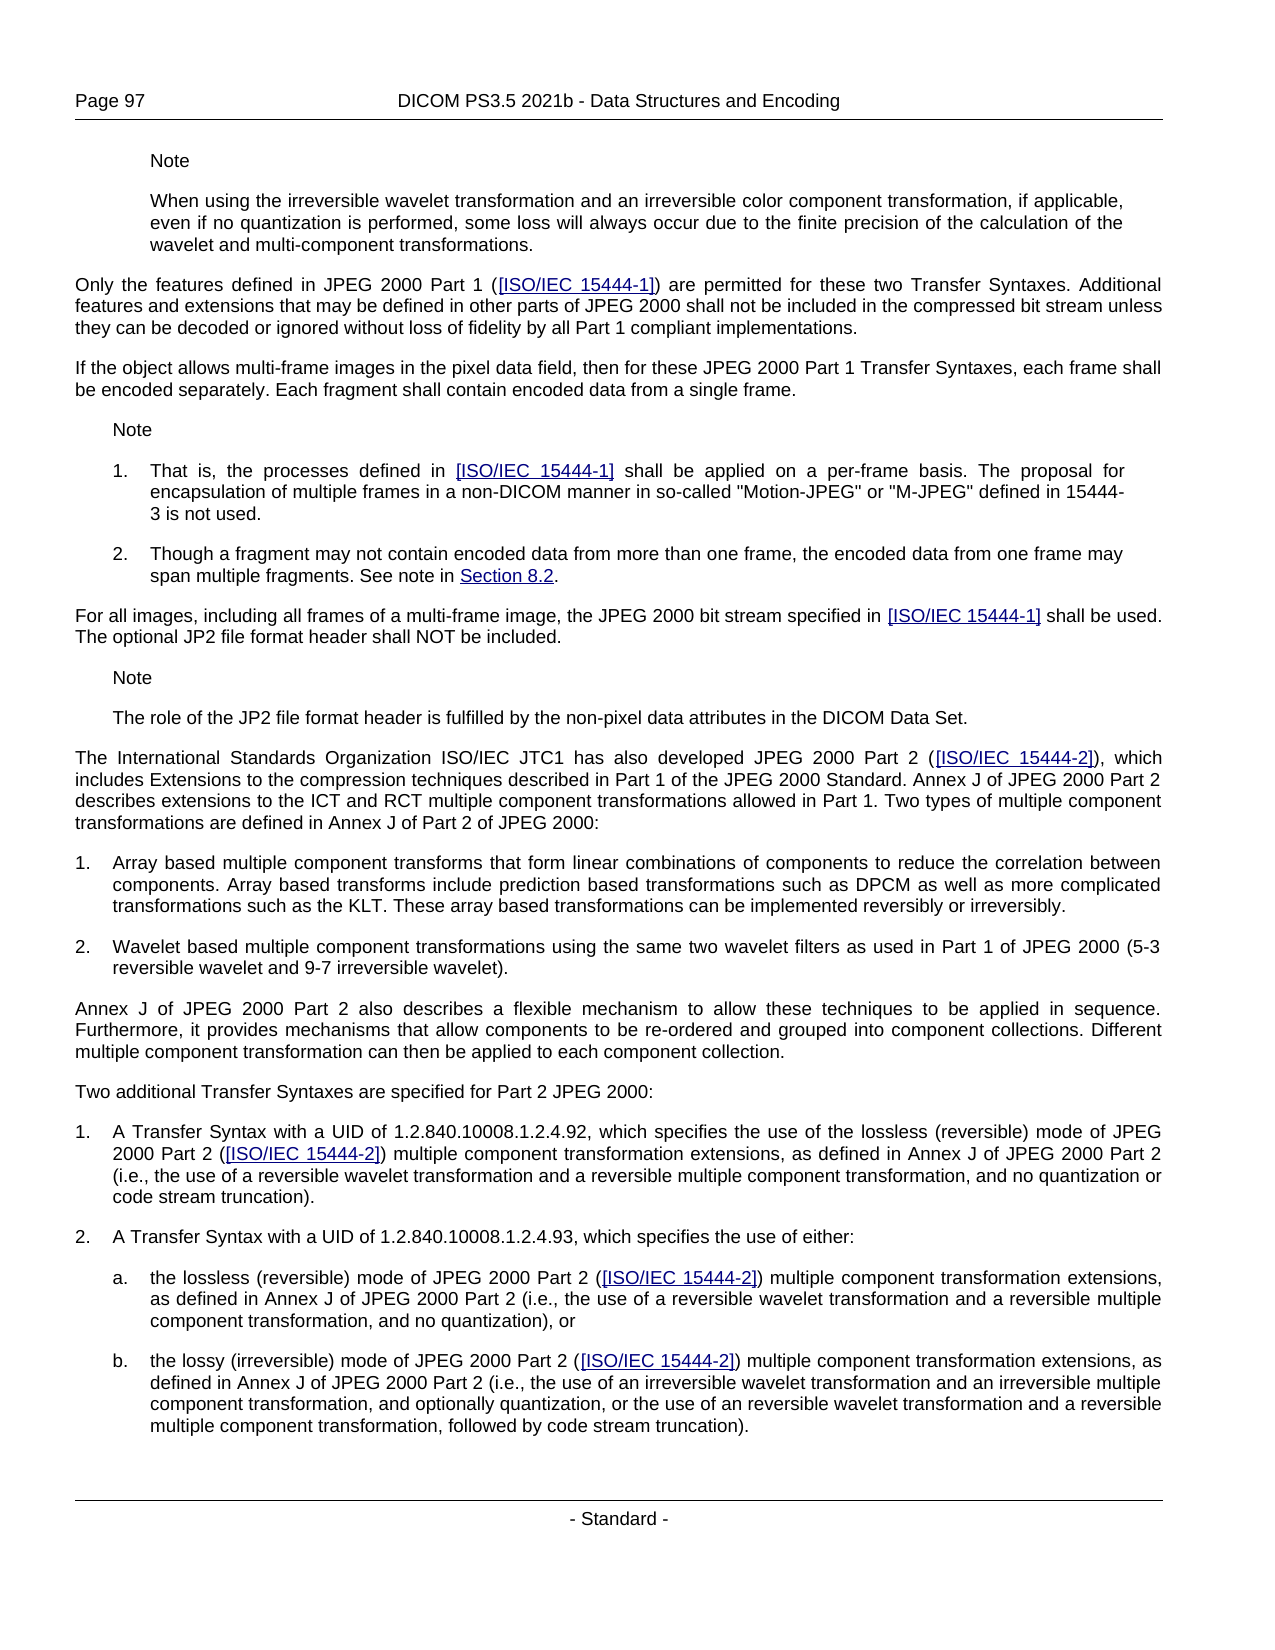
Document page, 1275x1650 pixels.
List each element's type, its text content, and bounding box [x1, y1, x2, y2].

text 1. A Transfer Syntax with a UID of 1.2.840.10008.1.2.4.92, which specifies the use of the lossless (reversible) mode of JPEG 2000 Part 2 ([ISO/IEC 15444-2]) multiple component transformation extensions, as defined in Annex J of JPEG 2000 Part 2 (i.e., the use of a reversible wavelet transformation and a reversible multiple component transformation, and no quantization or code stream truncation). [75, 1121, 1162, 1207]
text 2. Wavelet based multiple component transformations using the same two wavelet filters as used in Part 1 of JPEG 2000 (5-3 reversible wavelet and 9-7 irreversible wavelet). [75, 936, 1162, 979]
text 2. A Transfer Syntax with a UID of 1.2.840.10008.1.2.4.93, which specifies the use of either: [75, 1226, 1162, 1248]
text Annex J of JPEG 2000 Part 2 also describes a flexible mechanism to allow these techniques to be applied in sequence. Furthermore, it provides mechanisms that allow components to be re-ordered and grouped into component collections. Different multiple component transformation can then be applied to each component collection. [75, 997, 1162, 1062]
text The role of the JP2 file format header is fulfilled by the non-pixel data attributes in the DICOM Data Set. [112, 707, 1125, 728]
text Note [112, 419, 1125, 441]
text When using the irreversible wavelet transformation and an irreversible color component transformation, if applicable, even if no quantization is performed, some loss will always occur due to the finite precision of the calculation of the wavelet and multi-component transformations. [150, 190, 1125, 255]
text Two additional Transfer Syntaxes are specified for Part 2 JPEG 2000: [75, 1081, 1162, 1102]
text Note [112, 667, 1125, 688]
text 1. That is, the processes defined in [ISO/IEC 15444-1] shall be applied on a per-frame basis. The proposal for encapsulation of multiple frames in a non-DICOM manner in so-called "Motion-JPEG" or "M-JPEG" defined in 15444-3 is not used. [112, 459, 1125, 524]
text Only the features defined in JPEG 2000 Part 1 ([ISO/IEC 15444-1]) are permitted for these two Transfer Syntaxes. Additional features and extensions that may be defined in other parts of JPEG 2000 shall not be included in the compressed bit stream unless they can be decoded or ignored without loss of fidelity by all Part 1 compliant implementations. [75, 274, 1162, 338]
text If the object allows multi-frame images in the pixel data field, then for these JPEG 2000 Part 1 Transfer Syntaxes, each frame shall be encoded separately. Each fragment shall contain encoded data from a single frame. [75, 357, 1162, 400]
text The International Standards Organization ISO/IEC JTC1 has also developed JPEG 2000 Part 2 ([ISO/IEC 15444-2]), which includes Extensions to the compression techniques described in Part 1 of the JPEG 2000 Standard. Annex J of JPEG 2000 Part 2 describes extensions to the ICT and RCT multiple component transformations allowed in Part 1. Two types of multiple component transformations are defined in Annex J of Part 2 of JPEG 2000: [75, 747, 1162, 833]
text 2. Though a fragment may not contain encoded data from more than one frame, the encoded data from one frame may span multiple fragments. See note in Section 8.2. [112, 543, 1125, 586]
text b. the lossy (irreversible) mode of JPEG 2000 Part 2 ([ISO/IEC 15444-2]) multiple component transformation extensions, as defined in Annex J of JPEG 2000 Part 2 (i.e., the use of an irreversible wavelet transformation and an irreversible multiple component transformation, and optionally quantization, or the use of an reversible wavelet transformation and a reversible multiple component transformation, followed by code stream truncation). [112, 1350, 1162, 1436]
text a. the lossless (reversible) mode of JPEG 2000 Part 2 ([ISO/IEC 15444-2]) multiple component transformation extensions, as defined in Annex J of JPEG 2000 Part 2 (i.e., the use of a reversible wavelet transformation and a reversible multiple component transformation, and no quantization), or [112, 1267, 1162, 1331]
text For all images, including all frames of a multi-frame image, the JPEG 2000 bit stream specified in [ISO/IEC 15444-1] shall be used. The optional JP2 file format header shall NOT be included. [75, 605, 1162, 648]
text 1. Array based multiple component transforms that form linear combinations of components to reduce the correlation between components. Array based transforms include prediction based transformations such as DPCM as well as more complicated transformations such as the KLT. These array based transformations can be implemented reversibly or irreversibly. [75, 852, 1162, 917]
text Note [150, 150, 1125, 172]
